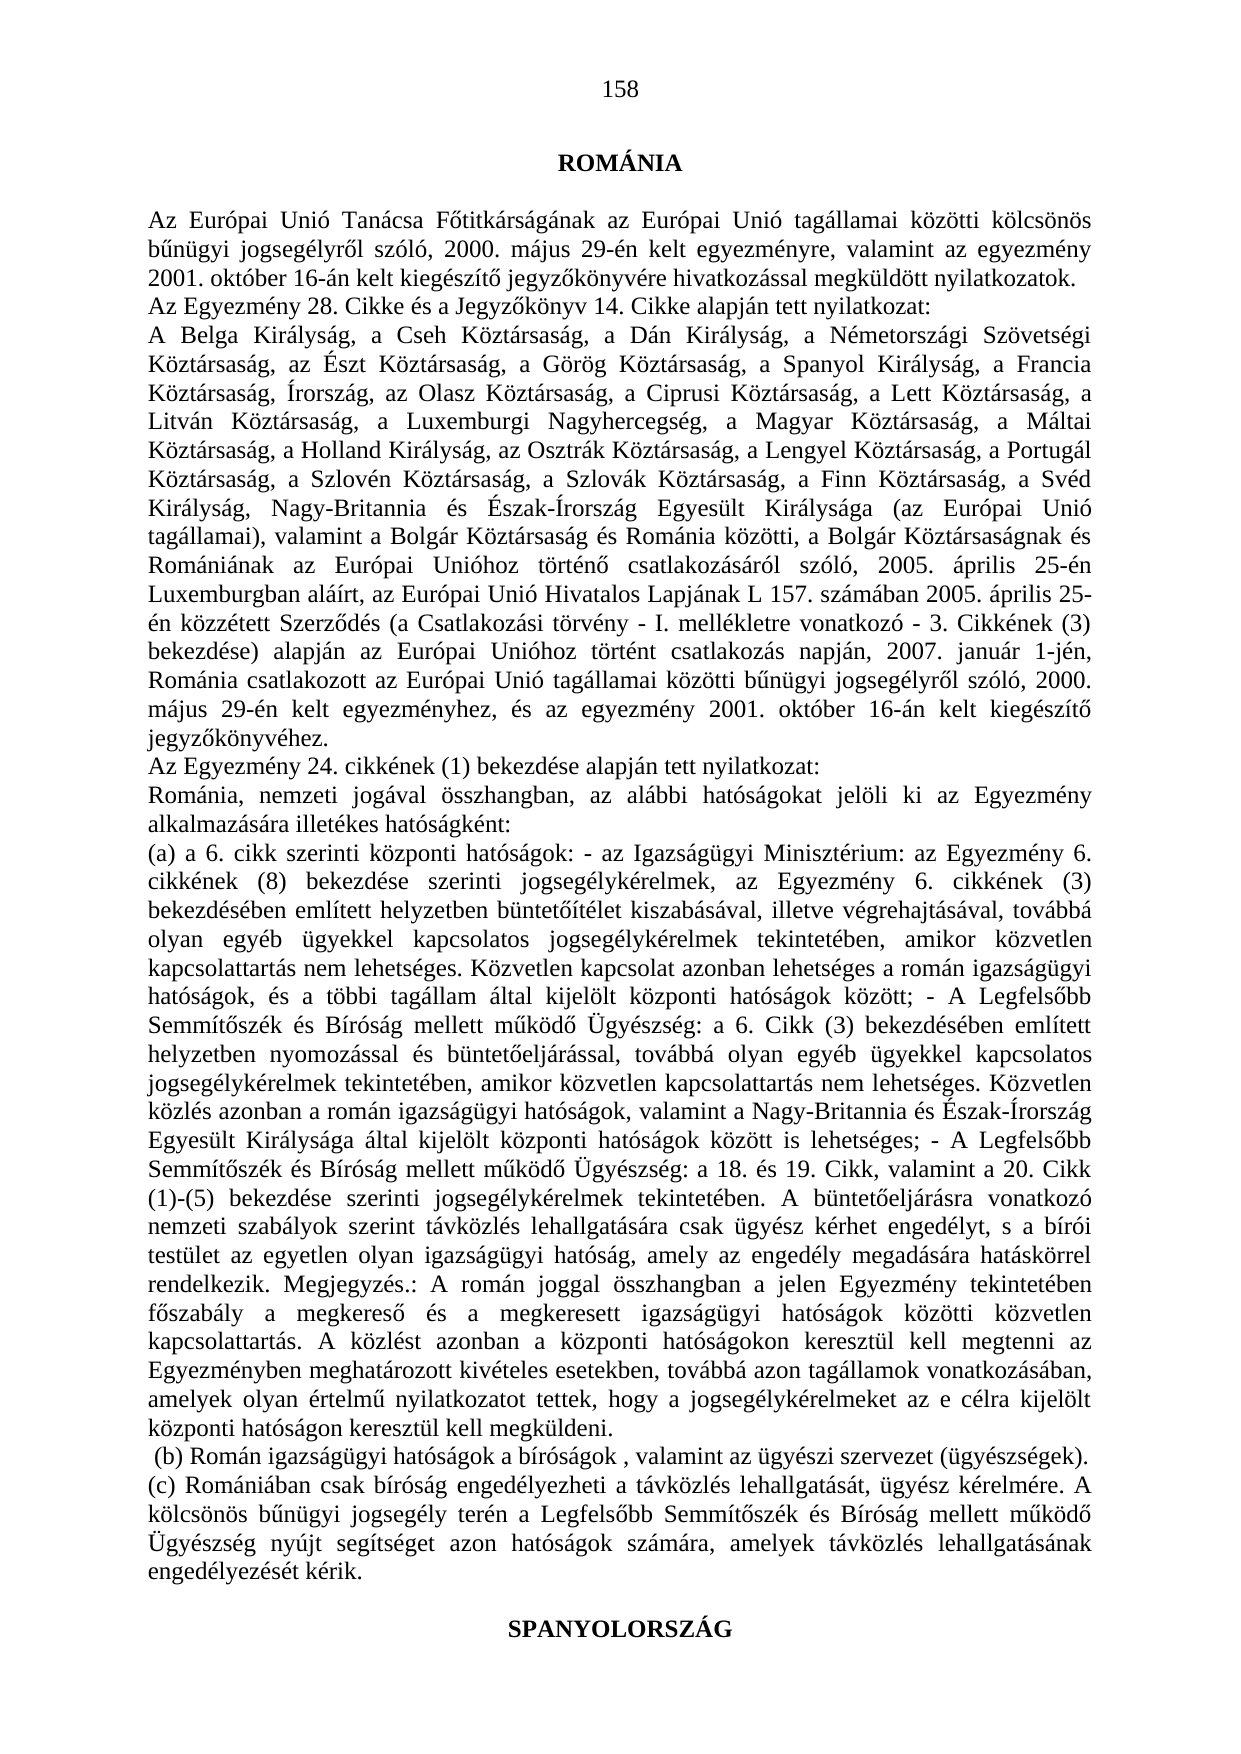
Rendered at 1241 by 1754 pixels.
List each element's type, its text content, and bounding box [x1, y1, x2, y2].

text SPANYOLORSZÁG [148, 1614, 1093, 1643]
text Az Európai Unió Tanácsa Főtitkárságának az Európai Unió tagállamai közötti kölcsönös bűnügyi jogsegélyről szóló, 2000. május 29-én kelt egyezményre, valamint az egyezmény 2001. október 16-án kelt kiegészítő jegyzőkönyvére hivatkozással megküldött nyilatkozatok. [148, 205, 1093, 291]
text (b) Román igazságügyi hatóságok a bíróságok , valamint az ügyészi szervezet (ügyészségek). [148, 1441, 1093, 1470]
text (a) a 6. cikk szerinti központi hatóságok: - az Igazságügyi Minisztérium: az Egyezmény 6. cikkének (8) bekezdése szerinti jogsegélykérelmek, az Egyezmény 6. cikkének (3) bekezdésében említett helyzetben büntetőítélet kiszabásával, illetve végrehajtásával, továbbá olyan egyéb ügyekkel kapcsolatos jogsegélykérelmek tekintetében, amikor közvetlen kapcsolattartás nem lehetséges. Közvetlen kapcsolat azonban lehetséges a román igazságügyi hatóságok, és a többi tagállam által kijelölt központi hatóságok között; - A Legfelsőbb Semmítőszék és Bíróság mellett működő Ügyészség: a 6. Cikk (3) bekezdésében említett helyzetben nyomozással és büntetőeljárással, továbbá olyan egyéb ügyekkel kapcsolatos jogsegélykérelmek tekintetében, amikor közvetlen kapcsolattartás nem lehetséges. Közvetlen közlés azonban a román igazságügyi hatóságok, valamint a Nagy-Britannia és Észak-Írország Egyesült Királysága által kijelölt központi hatóságok között is lehetséges; - A Legfelsőbb Semmítőszék és Bíróság mellett működő Ügyészség: a 18. és 19. Cikk, valamint a 20. Cikk (1)-(5) bekezdése szerinti jogsegélykérelmek tekintetében. A büntetőeljárásra vonatkozó nemzeti szabályok szerint távközlés lehallgatására csak ügyész kérhet engedélyt, s a bírói testület az egyetlen olyan igazságügyi hatóság, amely az engedély megadására hatáskörrel rendelkezik. Megjegyzés.: A román joggal összhangban a jelen Egyezmény tekintetében főszabály a megkereső és a megkeresett igazságügyi hatóságok közötti közvetlen kapcsolattartás. A közlést azonban a központi hatóságokon keresztül kell megtenni az Egyezményben meghatározott kivételes esetekben, továbbá azon tagállamok vonatkozásában, amelyek olyan értelmű nyilatkozatot tettek, hogy a jogsegélykérelmeket az e célra kijelölt központi hatóságon keresztül kell megküldeni. [148, 838, 1093, 1441]
text ROMÁNIA [148, 148, 1093, 176]
text Az Egyezmény 24. cikkének (1) bekezdése alapján tett nyilatkozat: [148, 751, 1093, 780]
text Románia, nemzeti jogával összhangban, az alábbi hatóságokat jelöli ki az Egyezmény alkalmazására illetékes hatóságként: [148, 780, 1093, 838]
text (c) Romániában csak bíróság engedélyezheti a távközlés lehallgatását, ügyész kérelmére. A kölcsönös bűnügyi jogsegély terén a Legfelsőbb Semmítőszék és Bíróság mellett működő Ügyészség nyújt segítséget azon hatóságok számára, amelyek távközlés lehallgatásának engedélyezését kérik. [148, 1470, 1093, 1585]
text Az Egyezmény 28. Cikke és a Jegyzőkönyv 14. Cikke alapján tett nyilatkozat: [148, 291, 1093, 320]
text A Belga Királyság, a Cseh Köztársaság, a Dán Királyság, a Németországi Szövetségi Köztársaság, az Észt Köztársaság, a Görög Köztársaság, a Spanyol Királyság, a Francia Köztársaság, Írország, az Olasz Köztársaság, a Ciprusi Köztársaság, a Lett Köztársaság, a Litván Köztársaság, a Luxemburgi Nagyhercegség, a Magyar Köztársaság, a Máltai Köztársaság, a Holland Királyság, az Osztrák Köztársaság, a Lengyel Köztársaság, a Portugál Köztársaság, a Szlovén Köztársaság, a Szlovák Köztársaság, a Finn Köztársaság, a Svéd Királyság, Nagy-Britannia és Észak-Írország Egyesült Királysága (az Európai Unió tagállamai), valamint a Bolgár Köztársaság és Románia közötti, a Bolgár Köztársaságnak és Romániának az Európai Unióhoz történő csatlakozásáról szóló, 2005. április 25-én Luxemburgban aláírt, az Európai Unió Hivatalos Lapjának L 157. számában 2005. április 25-én közzétett Szerződés (a Csatlakozási törvény - I. mellékletre vonatkozó - 3. Cikkének (3) bekezdése) alapján az Európai Unióhoz történt csatlakozás napján, 2007. január 1-jén, Románia csatlakozott az Európai Unió tagállamai közötti bűnügyi jogsegélyről szóló, 2000. május 29-én kelt egyezményhez, és az egyezmény 2001. október 16-án kelt kiegészítő jegyzőkönyvéhez. [148, 320, 1093, 751]
